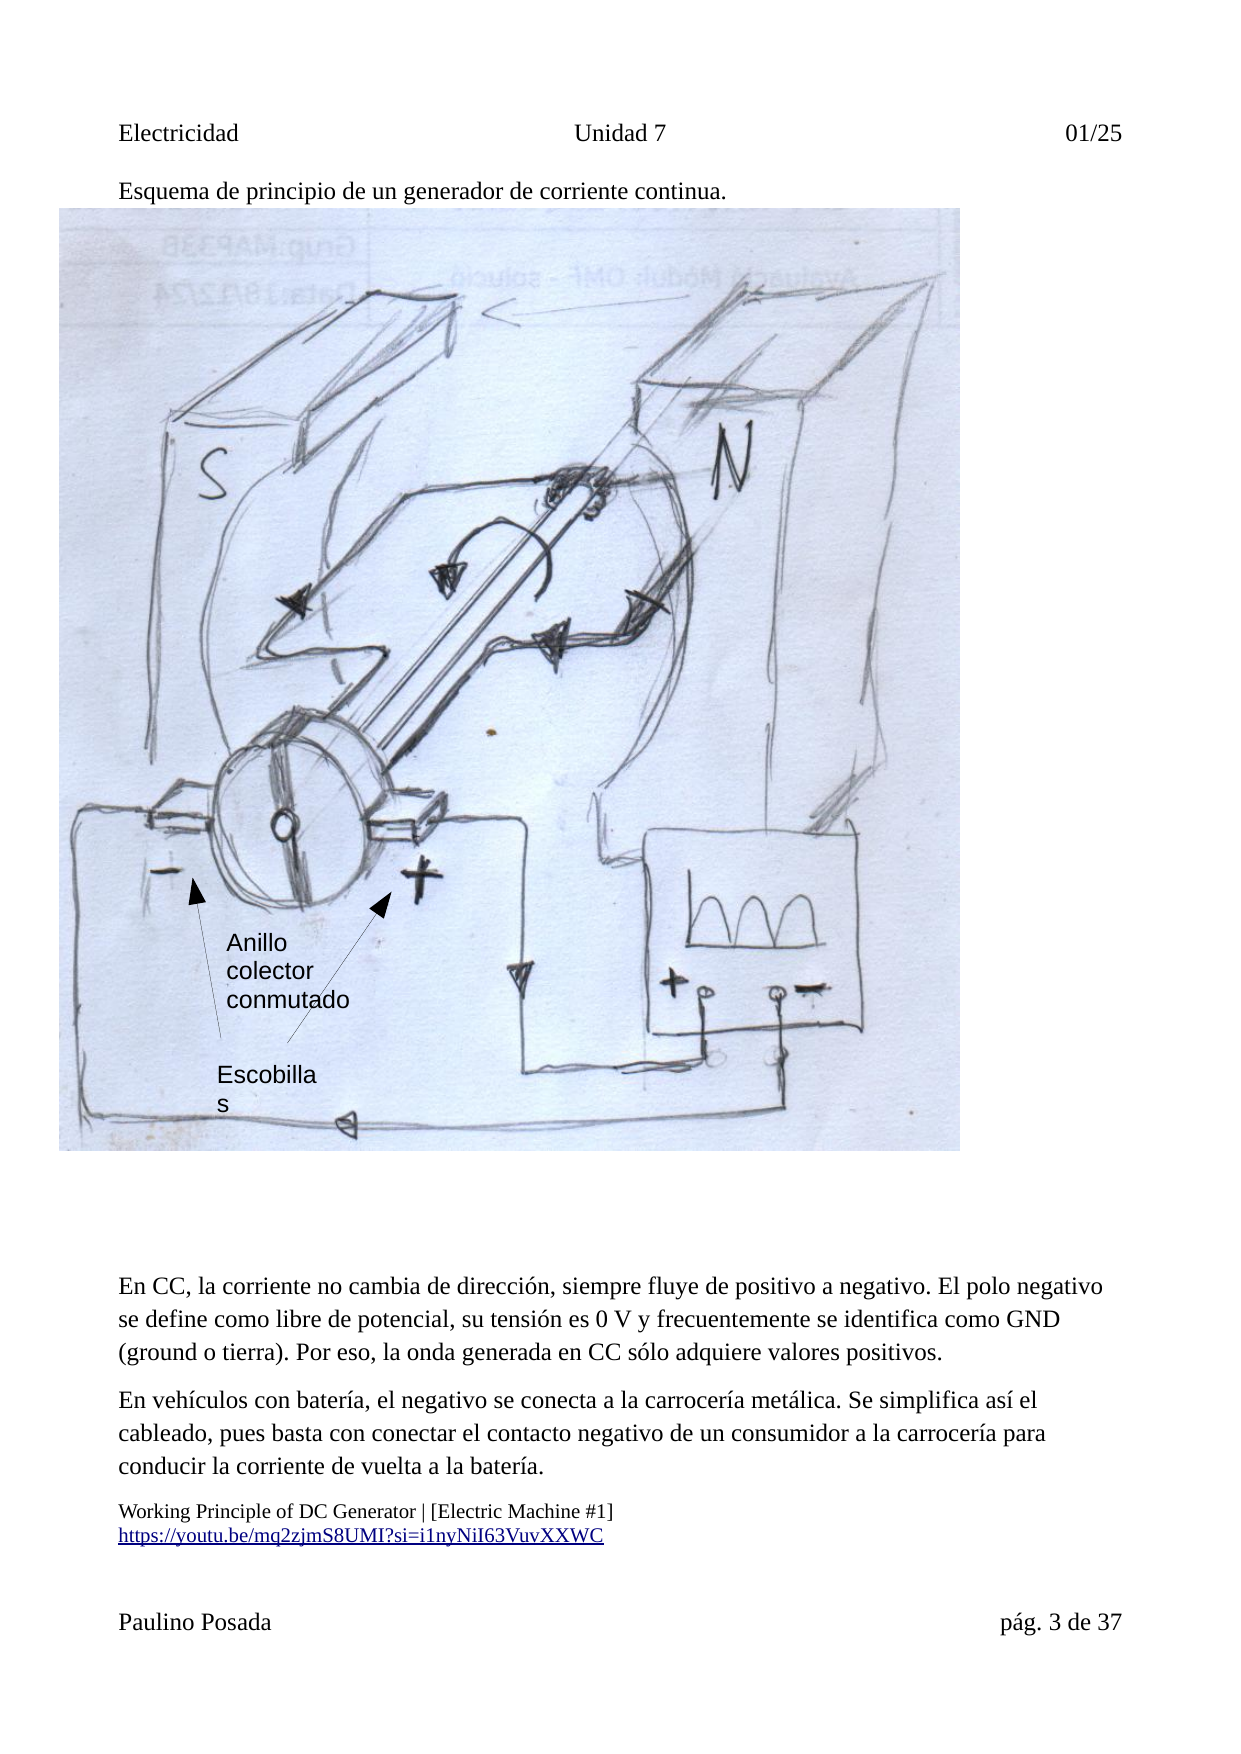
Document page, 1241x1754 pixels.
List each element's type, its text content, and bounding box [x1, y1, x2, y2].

text Esquema de principio de un generador de corriente continua. [118, 176, 1122, 205]
text En CC, la corriente no cambia de dirección, siempre fluye de positivo a negativo. El polo negativo se define como libre de potencial, su tensión es 0 V y frecuentemente se identifica como GND (ground o tierra). Por eso, la onda generada en CC sólo adquiere valores positivos. [118, 1271, 1122, 1366]
text https://youtu.be/mq2zjmS8UMI?si=i1nyNiI63VuvXXWC [118, 1523, 1122, 1547]
text Working Principle of DC Generator | [Electric Machine #1] [118, 1498, 1122, 1523]
text En vehículos con batería, el negativo se conecta a la carrocería metálica. Se simplifica así el cableado, pues basta con conectar el contacto negativo de un consumidor a la carrocería para conducir la corriente de vuelta a la batería. [118, 1385, 1122, 1480]
picture [59, 208, 960, 1151]
